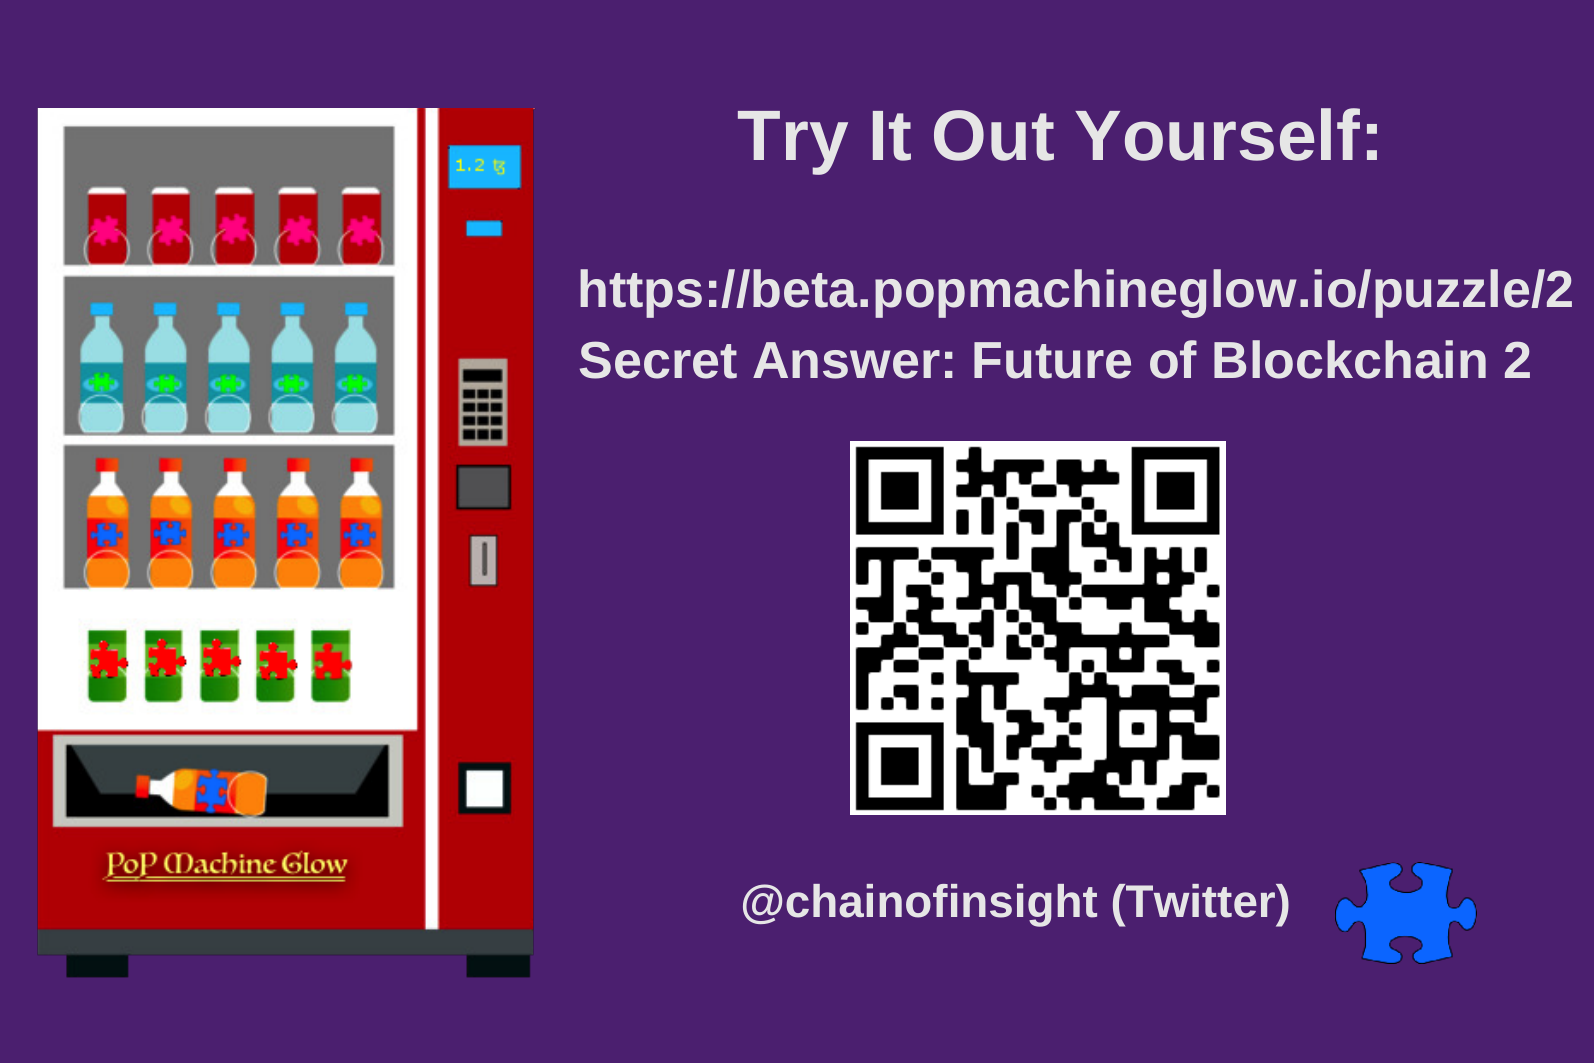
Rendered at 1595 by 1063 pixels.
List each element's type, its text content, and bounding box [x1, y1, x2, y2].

picture [31, 108, 544, 981]
picture [1335, 862, 1477, 964]
title Try It Out Yourself: [693, 46, 1430, 225]
picture [850, 441, 1226, 815]
title Secret Answer: Future of Blockchain 2 [578, 271, 1536, 449]
title https://beta.popmachineglow.io/puzzle/2 [566, 200, 1586, 378]
title @chainofinsight (Twitter) [740, 853, 1414, 949]
